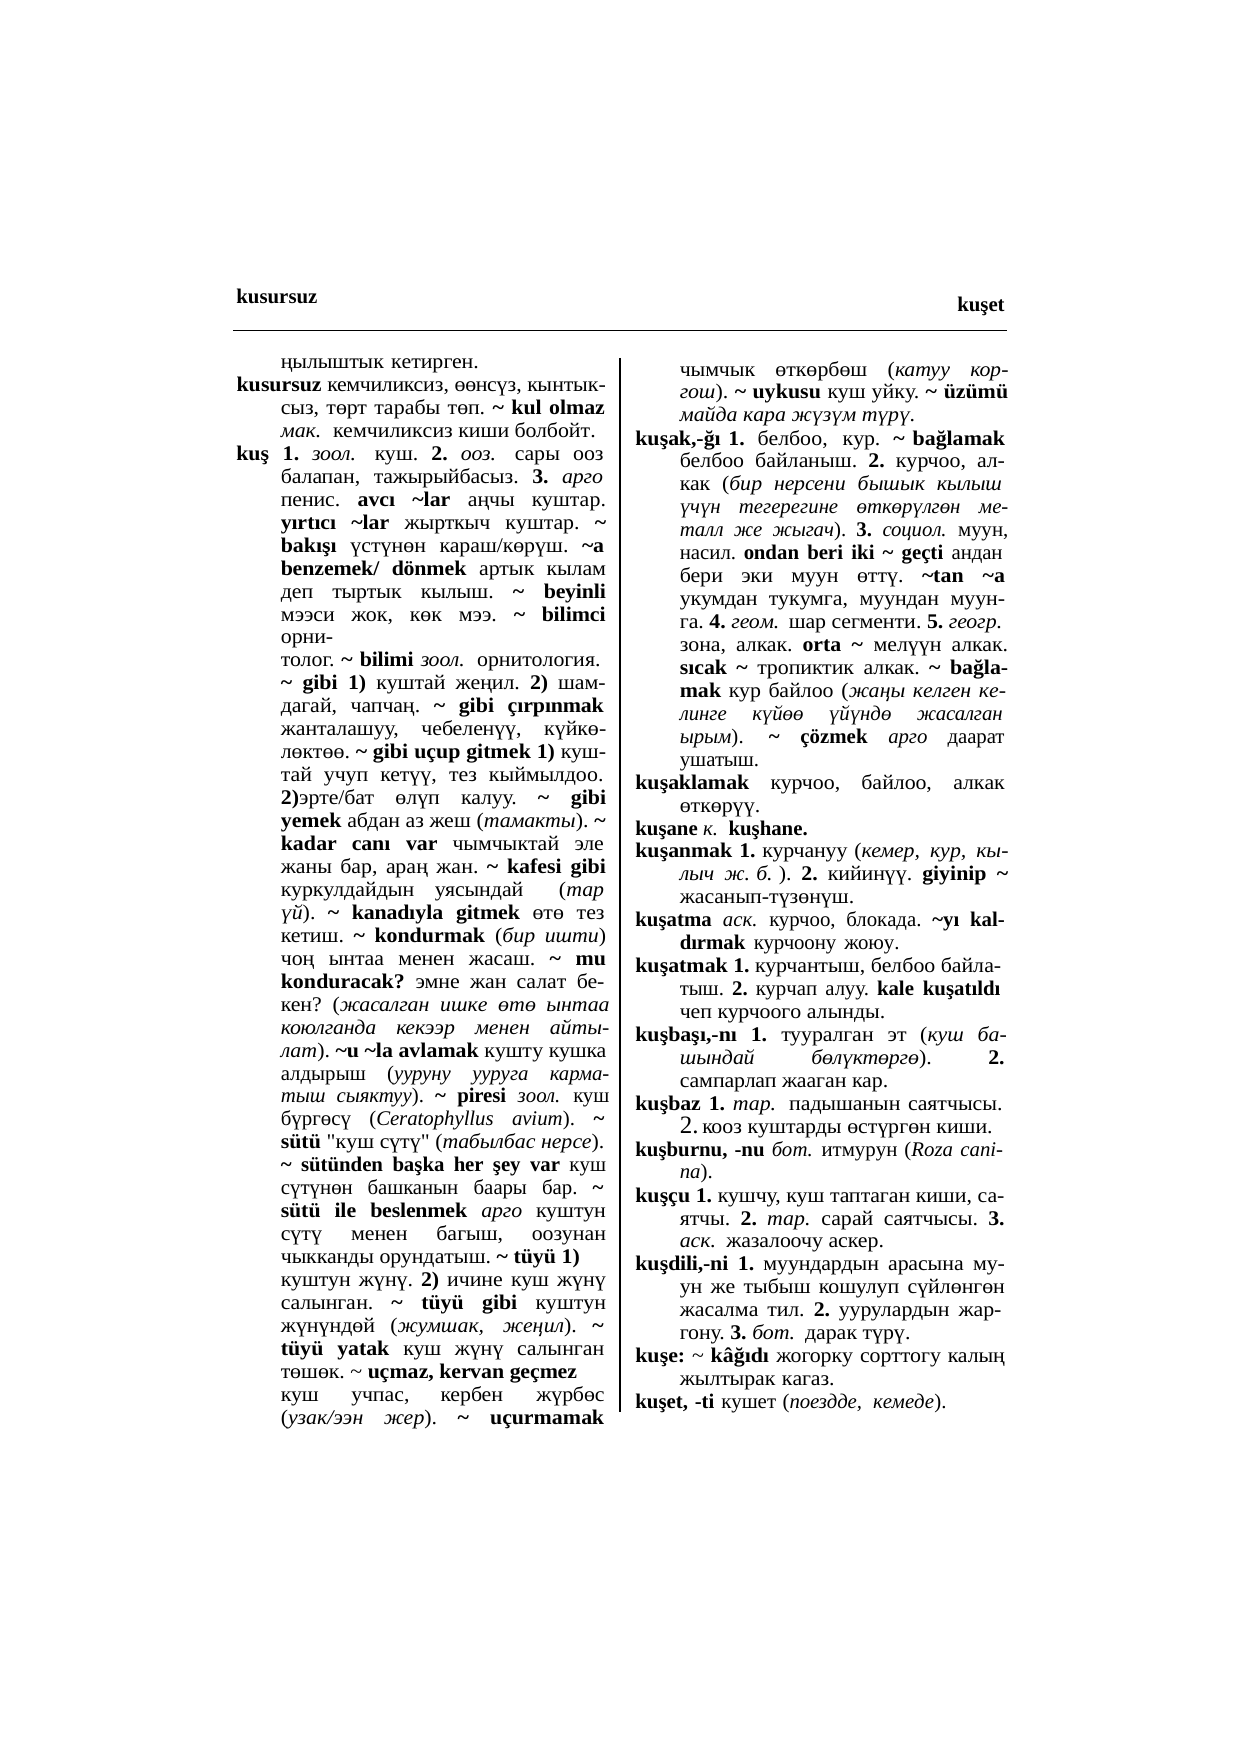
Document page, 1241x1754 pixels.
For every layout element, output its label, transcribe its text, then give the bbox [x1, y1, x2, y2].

text алдырыш (ууруну ууруга карма- тыш сыяктуу). ~ piresi зоол. куш бүргөсү (Ceratophyllus avium). ~ [281, 1062, 609, 1130]
text тыш. 2. курчап алуу. kale kuşatıldı [679, 977, 1005, 1000]
text kusursuz [236, 284, 318, 308]
text kuşet, -ti кушет (поездде, кемеде). [635, 1390, 1065, 1413]
text kuşbaz 1. тар. падышанын саятчысы. [635, 1092, 1065, 1115]
text sütü "куш сүтү" (табылбас нерсе). [281, 1130, 606, 1153]
text kuşatmak 1. курчантыш, белбоо байла- [635, 954, 1065, 977]
text kuşane к. kuşhane. [635, 817, 1065, 839]
text kusursuz кемчиликсиз, өөнсүз, кынтык- сыз, төрт тарабы төп. ~ kul olmaz [236, 373, 609, 419]
text kuşburnu, -nu бот. итмурун (Roza cani- na). [635, 1138, 1005, 1183]
text чымчык өткөрбөш (катуу кор- гош). ~ uykusu куш уйку. ~ üzümü майда кара жүзүм түрү. [679, 358, 1008, 426]
text толог. ~ bilimi зоол. орнитология. [281, 648, 606, 671]
text sütü ile beslenmek арго куштун сүтү менен багыш, оозунан чыкканды орундатыш. ~ tüyü 1) [281, 1199, 606, 1268]
text kuşatma аск. курчоо, блокада. ~yı kal- dırmak курчоону жоюу. [635, 908, 1004, 954]
text куштун жүнү. 2) ичине куш жүнү салынган. ~ tüyü gibi куштун жүнүндөй (жумшак, жеңил). ~ [281, 1268, 606, 1337]
text мак. кемчиликсиз киши болбойт. [281, 419, 598, 442]
text чеп курчоого алынды. [679, 1000, 886, 1023]
text benzemek/ dönmek артык кылам деп тыртык кылыш. ~ beyinli мээси жок, көк мээ. ~ bilimci орни- [281, 557, 606, 648]
text ~ gibi 1) куштай жеңил. 2) шам- дагай, чапчаң. ~ gibi çırpınmak [281, 671, 606, 717]
text 2)эрте/бат өлүп калуу. ~ gibi yemek абдан аз жеш (тамакты). ~ kadar canı var чымчыктай эле [281, 786, 606, 855]
text жанталашуу, чебеленүү, күйкө- лөктөө. ~ gibi uçup gitmek 1) куш- тай учуп кетүү, тез кыймылдоо. [281, 717, 606, 786]
text үчүн тегерегине өткөрүлгөн ме- талл же жыгач). 3. социол. муун, насил. ondan beri iki ~ geçti андан [679, 495, 1008, 564]
text kuşaklamak курчоо, байлоо, алкак өткөрүү. [635, 771, 1004, 817]
text кен? (жасалган ишке өтө ынтаа коюлганда кекээр менен айты- лат). ~u ~la avlamak кушту кушка [281, 993, 609, 1062]
text пенис. avcı ~lar аңчы куштар. yırtıcı ~lar жырткыч куштар. ~ bakışı үстүнөн караш/көрүш. ~a [281, 488, 606, 557]
text (узак/ээн жер). ~ uçurmamak [281, 1406, 606, 1429]
text kuşet [896, 292, 1065, 316]
text kuşbaşı,-nı 1. тууралган эт (куш ба- [635, 1023, 1042, 1046]
text шындай бөлүктөргө). 2. сампарлап жааган кар. [679, 1046, 1004, 1092]
text жаны бар, араң жан. ~ kafesi gibi куркулдайдын уясындай (тар үй). ~ kanadıyla gitmek өтө тез [281, 855, 606, 924]
text гону. 3. бот. дарак түрү. [679, 1321, 912, 1344]
text kuşe: ~ kâğıdı жогорку сорттогу калың жылтырак кагаз. [635, 1344, 1005, 1390]
text бери эки муун өттү. ~tan ~a укумдан тукумга, муундан муун- га. 4. геом. шар сегменти. 5. геогр. [679, 564, 1005, 633]
text kuşak,-ğı 1. белбоо, кур. ~ bağlamak белбоо байланыш. 2. курчоо, ал- как (бир нерсени бышык кылыш [635, 427, 1005, 495]
text линге күйөө үйүндө жасалган ырым). ~ çözmek арго даарат ушатыш. [679, 702, 1004, 771]
text kuşçu 1. кушчу, куш таптаган киши, са- ятчы. 2. тар. сарай саятчысы. 3. аск. жазалоочу аскер. [635, 1184, 1005, 1252]
text ~ sütünden başka her şey var куш сүтүнөн башканын баары бар. ~ [281, 1153, 606, 1199]
text kuş 1. зоол. куш. 2. ооз. сары ооз балапан, тажырыйбасыз. 3. арго [236, 442, 606, 488]
text ңылыштык кетирген. [281, 349, 480, 373]
text кетиш. ~ kondurmak (бир ишти) чоң ынтаа менен жасаш. ~ mu konduracak? эмне жан салат бе- [281, 924, 606, 993]
text tüyü yatak куш жүнү салынган төшөк. ~ uçmaz, kervan geçmez куш учпас, кербен жүрбөс [281, 1337, 606, 1406]
text kuşdili,-ni 1. муундардын арасына му- ун же тыбыш кошулуп сүйлөнгөн жасалма тил. 2. уурулардын жар- [635, 1252, 1005, 1321]
text зона, алкак. orta ~ мелүүн алкак. sıcak ~ тропиктик алкак. ~ bağla- mak кур байлоо (жаңы келген ке- [679, 633, 1008, 702]
text kuşanmak 1. курчануу (кемер, кур, кы- лыч ж. б. ). 2. кийинүү. giyinip ~ жасанып-түзөнүш. [635, 839, 1008, 908]
list кооз куштарды өстүргөн киши. [679, 1115, 995, 1138]
